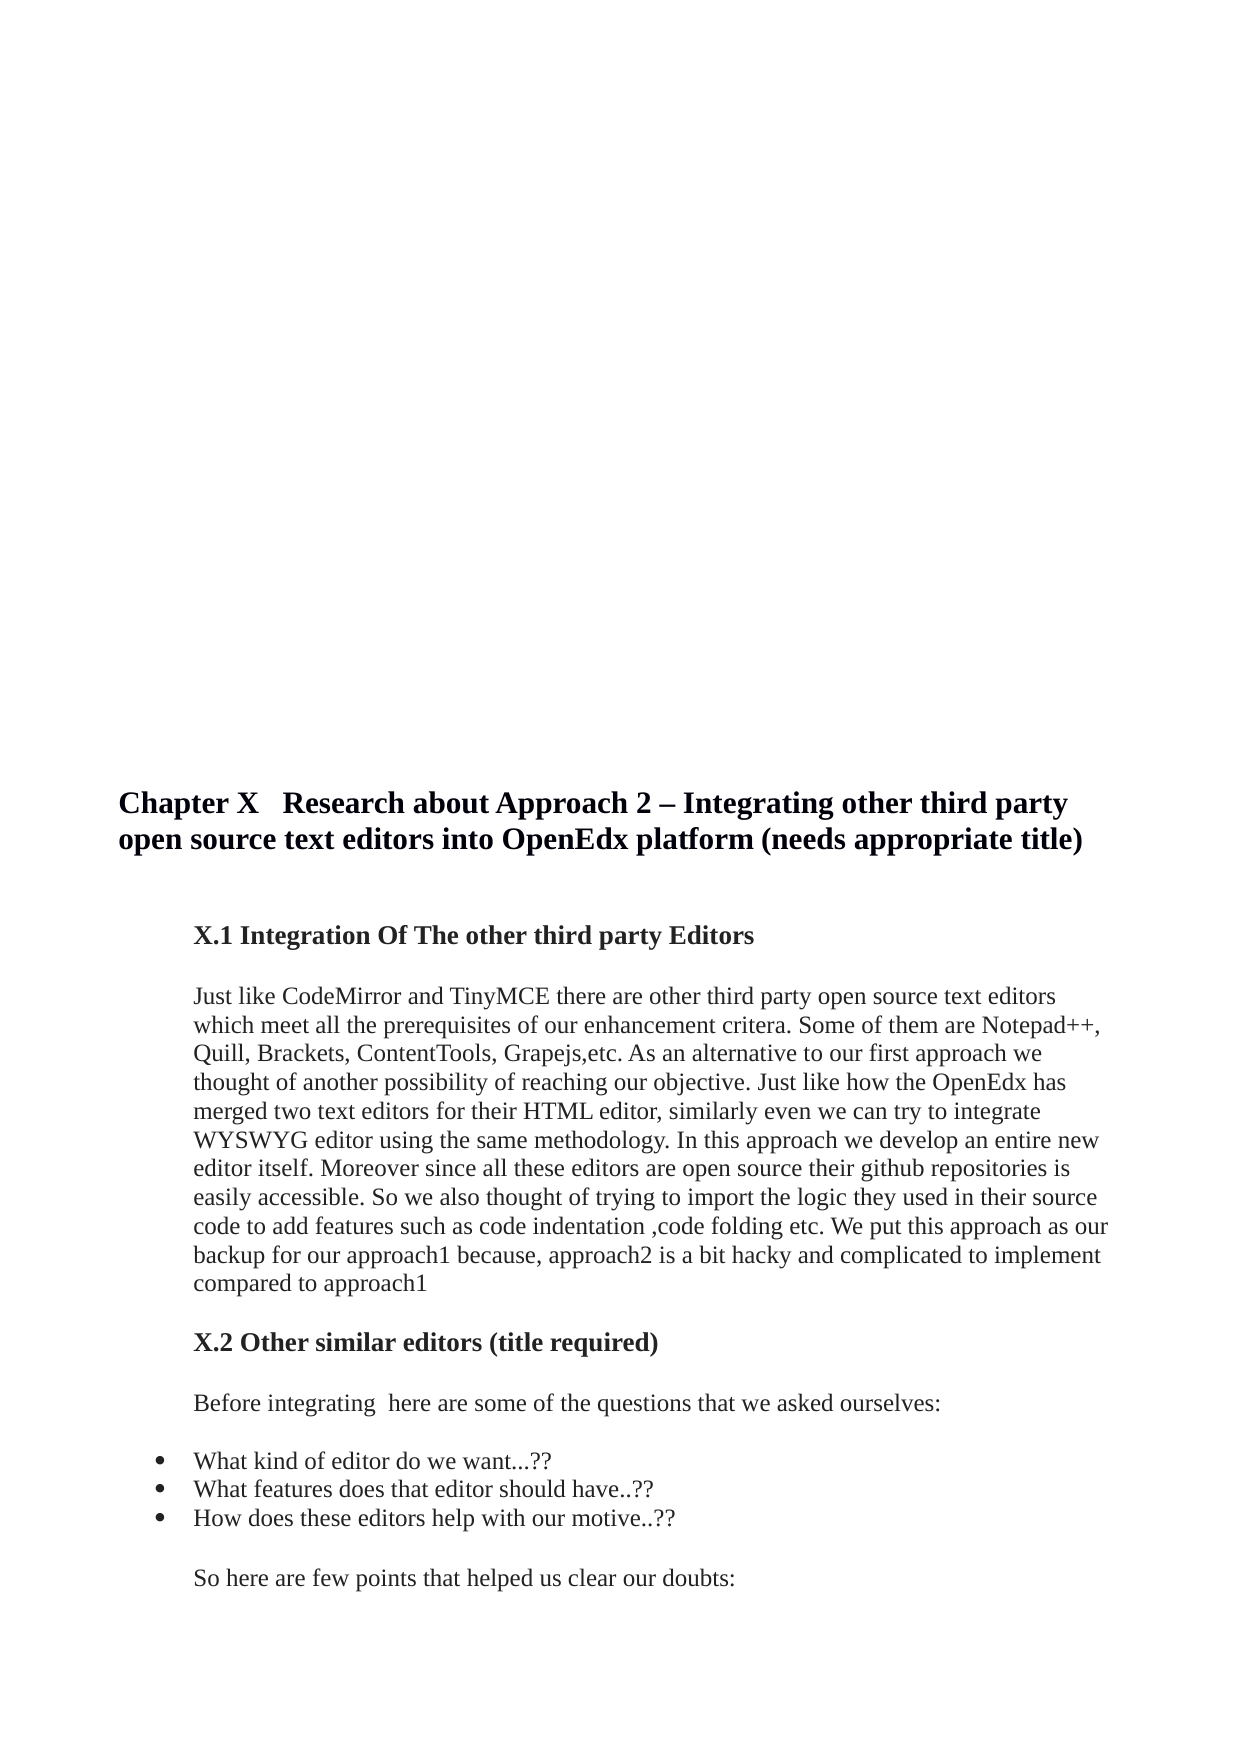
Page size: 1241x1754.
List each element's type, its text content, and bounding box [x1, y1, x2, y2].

list X.2 Other similar editors (title required) [193, 1326, 1122, 1357]
text Chapter X Research about Approach 2 – Integrating other third party open source text editors into OpenEdx platform (needs appropriate title) [118, 784, 1122, 856]
list Before integrating here are some of the questions that we asked ourselves: [193, 1388, 1122, 1417]
list What kind of editor do we want...?? [156, 1446, 1122, 1474]
list Just like CodeMirror and TinyMCE there are other third party open source text editors which meet all the prerequisites of our enhancement critera. Some of them are Notepad++, Quill, Brackets, ContentTools, Grapejs,etc. As an alternative to our first approach we thought of another possibility of reaching our objective. Just like how the OpenEdx has merged two text editors for their HTML editor, similarly even we can try to integrate WYSWYG editor using the same methodology. In this approach we develop an entire new editor itself. Moreover since all these editors are open source their github repositories is easily accessible. So we also thought of trying to import the logic they used in their source code to add features such as code indentation ,code folding etc. We put this approach as our backup for our approach1 because, approach2 is a bit hacky and complicated to implement compared to approach1 [193, 981, 1122, 1297]
text So here are few points that helped us clear our doubts: [193, 1563, 1122, 1592]
list How does these editors help with our motive..?? [156, 1503, 1122, 1532]
list What features does that editor should have..?? [156, 1474, 1122, 1503]
list X.1 Integration Of The other third party Editors [193, 919, 1122, 950]
